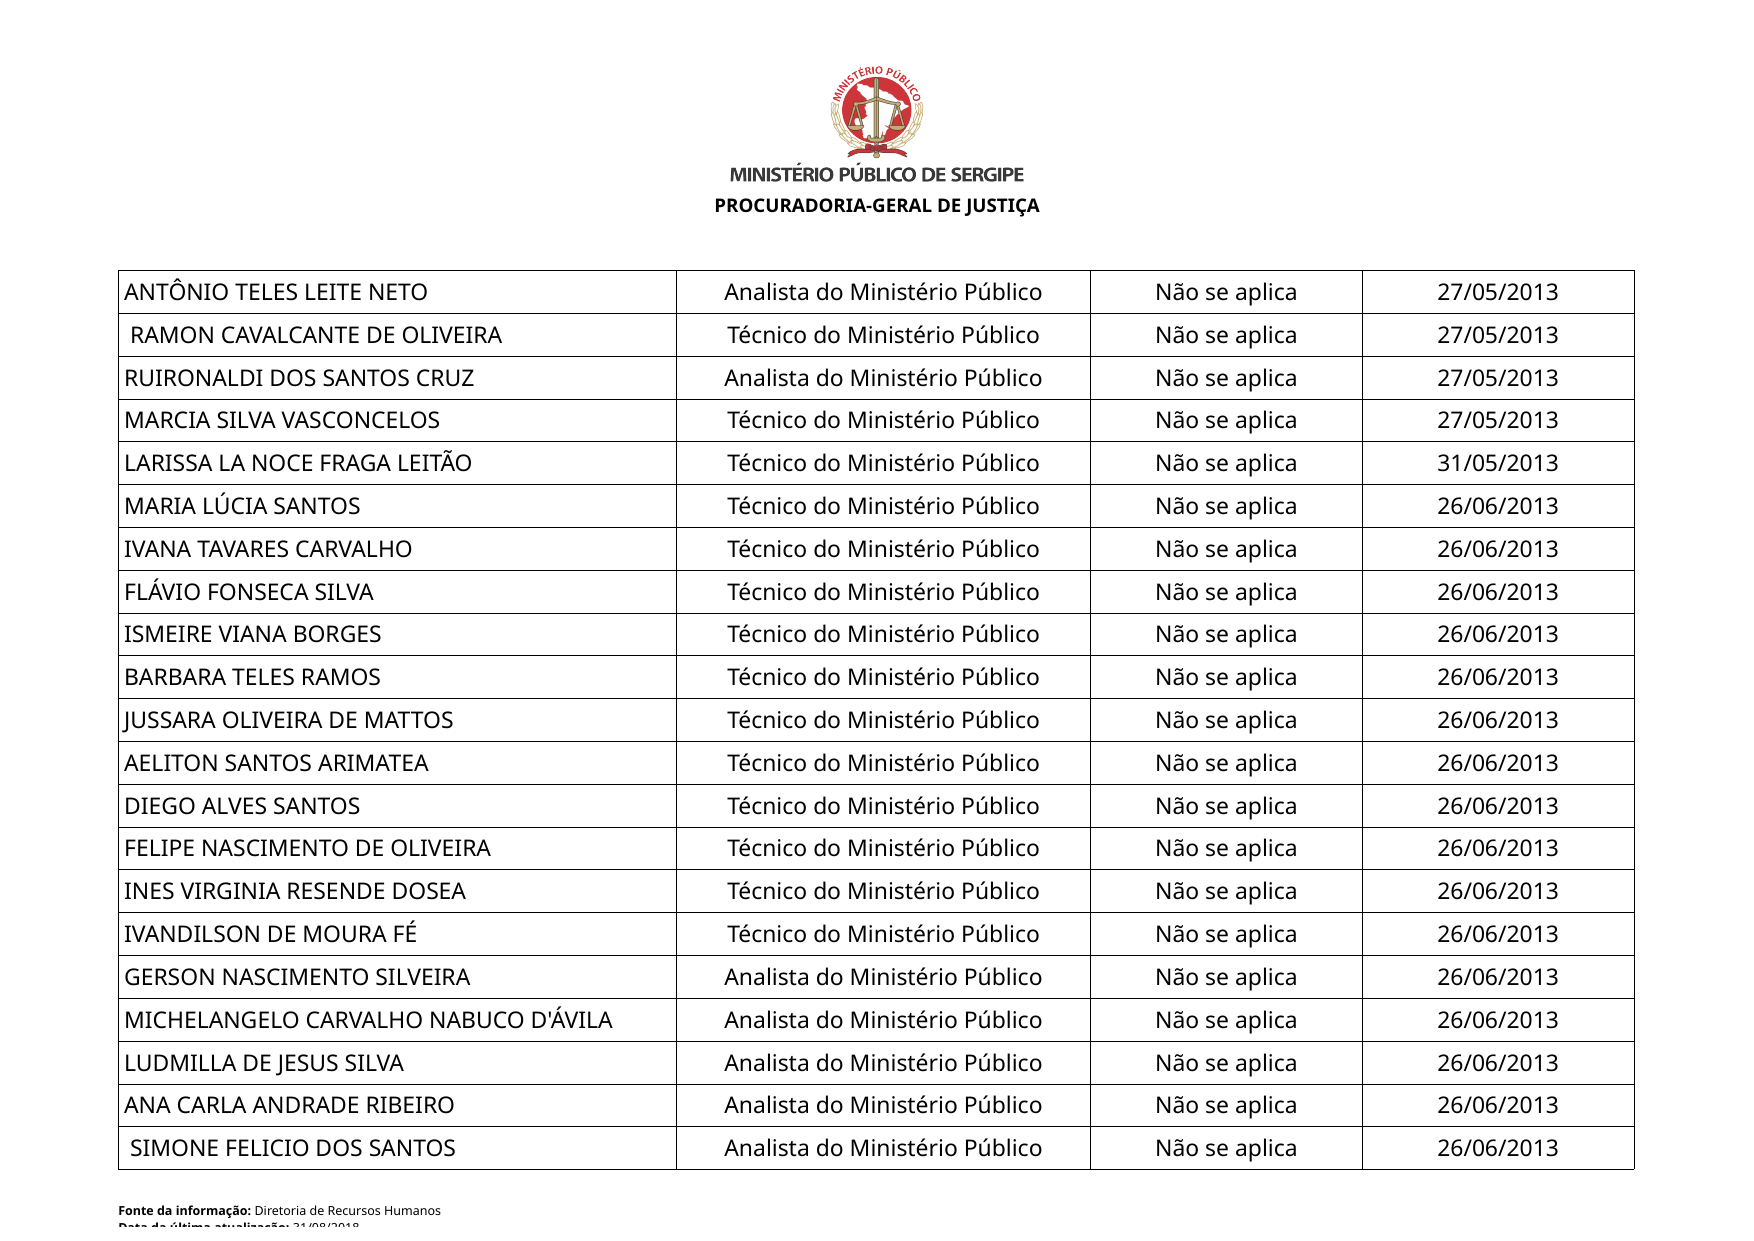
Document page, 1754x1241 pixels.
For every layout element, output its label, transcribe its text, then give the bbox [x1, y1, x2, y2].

table_cell 26/06/2013 [1363, 485, 1634, 527]
table_cell Analista do Ministério Público [677, 1127, 1090, 1169]
table_cell SIMONE FELICIO DOS SANTOS [119, 1127, 676, 1169]
table_cell Técnico do Ministério Público [677, 699, 1090, 741]
table_cell Não se aplica [1091, 314, 1362, 356]
table_cell Não se aplica [1091, 742, 1362, 784]
table_cell Técnico do Ministério Público [677, 656, 1090, 698]
table_cell Técnico do Ministério Público [677, 785, 1090, 827]
table_cell Não se aplica [1091, 400, 1362, 441]
table_cell AELITON SANTOS ARIMATEA [119, 742, 676, 784]
table_cell Não se aplica [1091, 870, 1362, 912]
table_cell Não se aplica [1091, 956, 1362, 998]
table_cell Analista do Ministério Público [677, 956, 1090, 998]
table_cell 27/05/2013 [1363, 357, 1634, 398]
table_cell 27/05/2013 [1363, 271, 1634, 313]
table_cell Não se aplica [1091, 828, 1362, 869]
table_cell INES VIRGINIA RESENDE DOSEA [119, 870, 676, 912]
table_cell Não se aplica [1091, 1042, 1362, 1083]
table_cell 26/06/2013 [1363, 699, 1634, 741]
table_cell Técnico do Ministério Público [677, 442, 1090, 484]
table_cell Não se aplica [1091, 913, 1362, 955]
table_cell ISMEIRE VIANA BORGES [119, 614, 676, 655]
table_cell Técnico do Ministério Público [677, 528, 1090, 570]
table_cell 26/06/2013 [1363, 999, 1634, 1041]
table_cell Não se aplica [1091, 699, 1362, 741]
table_cell IVANDILSON DE MOURA FÉ [119, 913, 676, 955]
table_cell 26/06/2013 [1363, 571, 1634, 612]
table_cell 26/06/2013 [1363, 828, 1634, 869]
table_cell MARIA LÚCIA SANTOS [119, 485, 676, 527]
table_cell Não se aplica [1091, 485, 1362, 527]
table_cell Não se aplica [1091, 357, 1362, 398]
table_cell 26/06/2013 [1363, 1085, 1634, 1126]
table_cell LARISSA LA NOCE FRAGA LEITÃO [119, 442, 676, 484]
table_cell 26/06/2013 [1363, 913, 1634, 955]
table_cell 26/06/2013 [1363, 742, 1634, 784]
table_cell Analista do Ministério Público [677, 271, 1090, 313]
table_cell BARBARA TELES RAMOS [119, 656, 676, 698]
table_cell RUIRONALDI DOS SANTOS CRUZ [119, 357, 676, 398]
table_cell 26/06/2013 [1363, 870, 1634, 912]
table_cell Técnico do Ministério Público [677, 314, 1090, 356]
table_cell Técnico do Ministério Público [677, 742, 1090, 784]
table_cell LUDMILLA DE JESUS SILVA [119, 1042, 676, 1083]
table_cell Técnico do Ministério Público [677, 828, 1090, 869]
table_cell Não se aplica [1091, 614, 1362, 655]
table_cell 26/06/2013 [1363, 656, 1634, 698]
table_cell Não se aplica [1091, 271, 1362, 313]
table_cell Não se aplica [1091, 1085, 1362, 1126]
table_cell 26/06/2013 [1363, 785, 1634, 827]
table_cell Não se aplica [1091, 656, 1362, 698]
picture [730, 66, 1024, 185]
table_cell Não se aplica [1091, 1127, 1362, 1169]
table_cell 26/06/2013 [1363, 528, 1634, 570]
table_cell RAMON CAVALCANTE DE OLIVEIRA [119, 314, 676, 356]
table_cell 26/06/2013 [1363, 956, 1634, 998]
table_cell Analista do Ministério Público [677, 357, 1090, 398]
table_cell FELIPE NASCIMENTO DE OLIVEIRA [119, 828, 676, 869]
table_cell Técnico do Ministério Público [677, 485, 1090, 527]
table_cell Técnico do Ministério Público [677, 400, 1090, 441]
table_cell Não se aplica [1091, 571, 1362, 612]
table_cell Analista do Ministério Público [677, 1042, 1090, 1083]
table_cell Não se aplica [1091, 999, 1362, 1041]
table_cell Técnico do Ministério Público [677, 870, 1090, 912]
table_cell DIEGO ALVES SANTOS [119, 785, 676, 827]
table_cell Analista do Ministério Público [677, 999, 1090, 1041]
table_cell MICHELANGELO CARVALHO NABUCO D'ÁVILA [119, 999, 676, 1041]
table_cell Técnico do Ministério Público [677, 614, 1090, 655]
table_cell ANTÔNIO TELES LEITE NETO [119, 271, 676, 313]
table_cell Não se aplica [1091, 785, 1362, 827]
table_cell Analista do Ministério Público [677, 1085, 1090, 1126]
table_cell Técnico do Ministério Público [677, 571, 1090, 612]
table_cell ANA CARLA ANDRADE RIBEIRO [119, 1085, 676, 1126]
table_cell 26/06/2013 [1363, 1042, 1634, 1083]
table_cell 27/05/2013 [1363, 400, 1634, 441]
table_cell FLÁVIO FONSECA SILVA [119, 571, 676, 612]
table_cell 31/05/2013 [1363, 442, 1634, 484]
table_cell 26/06/2013 [1363, 1127, 1634, 1169]
table_cell MARCIA SILVA VASCONCELOS [119, 400, 676, 441]
table_cell IVANA TAVARES CARVALHO [119, 528, 676, 570]
table_cell Não se aplica [1091, 528, 1362, 570]
table_cell JUSSARA OLIVEIRA DE MATTOS [119, 699, 676, 741]
table_cell GERSON NASCIMENTO SILVEIRA [119, 956, 676, 998]
table_cell Não se aplica [1091, 442, 1362, 484]
table_cell Técnico do Ministério Público [677, 913, 1090, 955]
table_cell 27/05/2013 [1363, 314, 1634, 356]
table_cell 26/06/2013 [1363, 614, 1634, 655]
